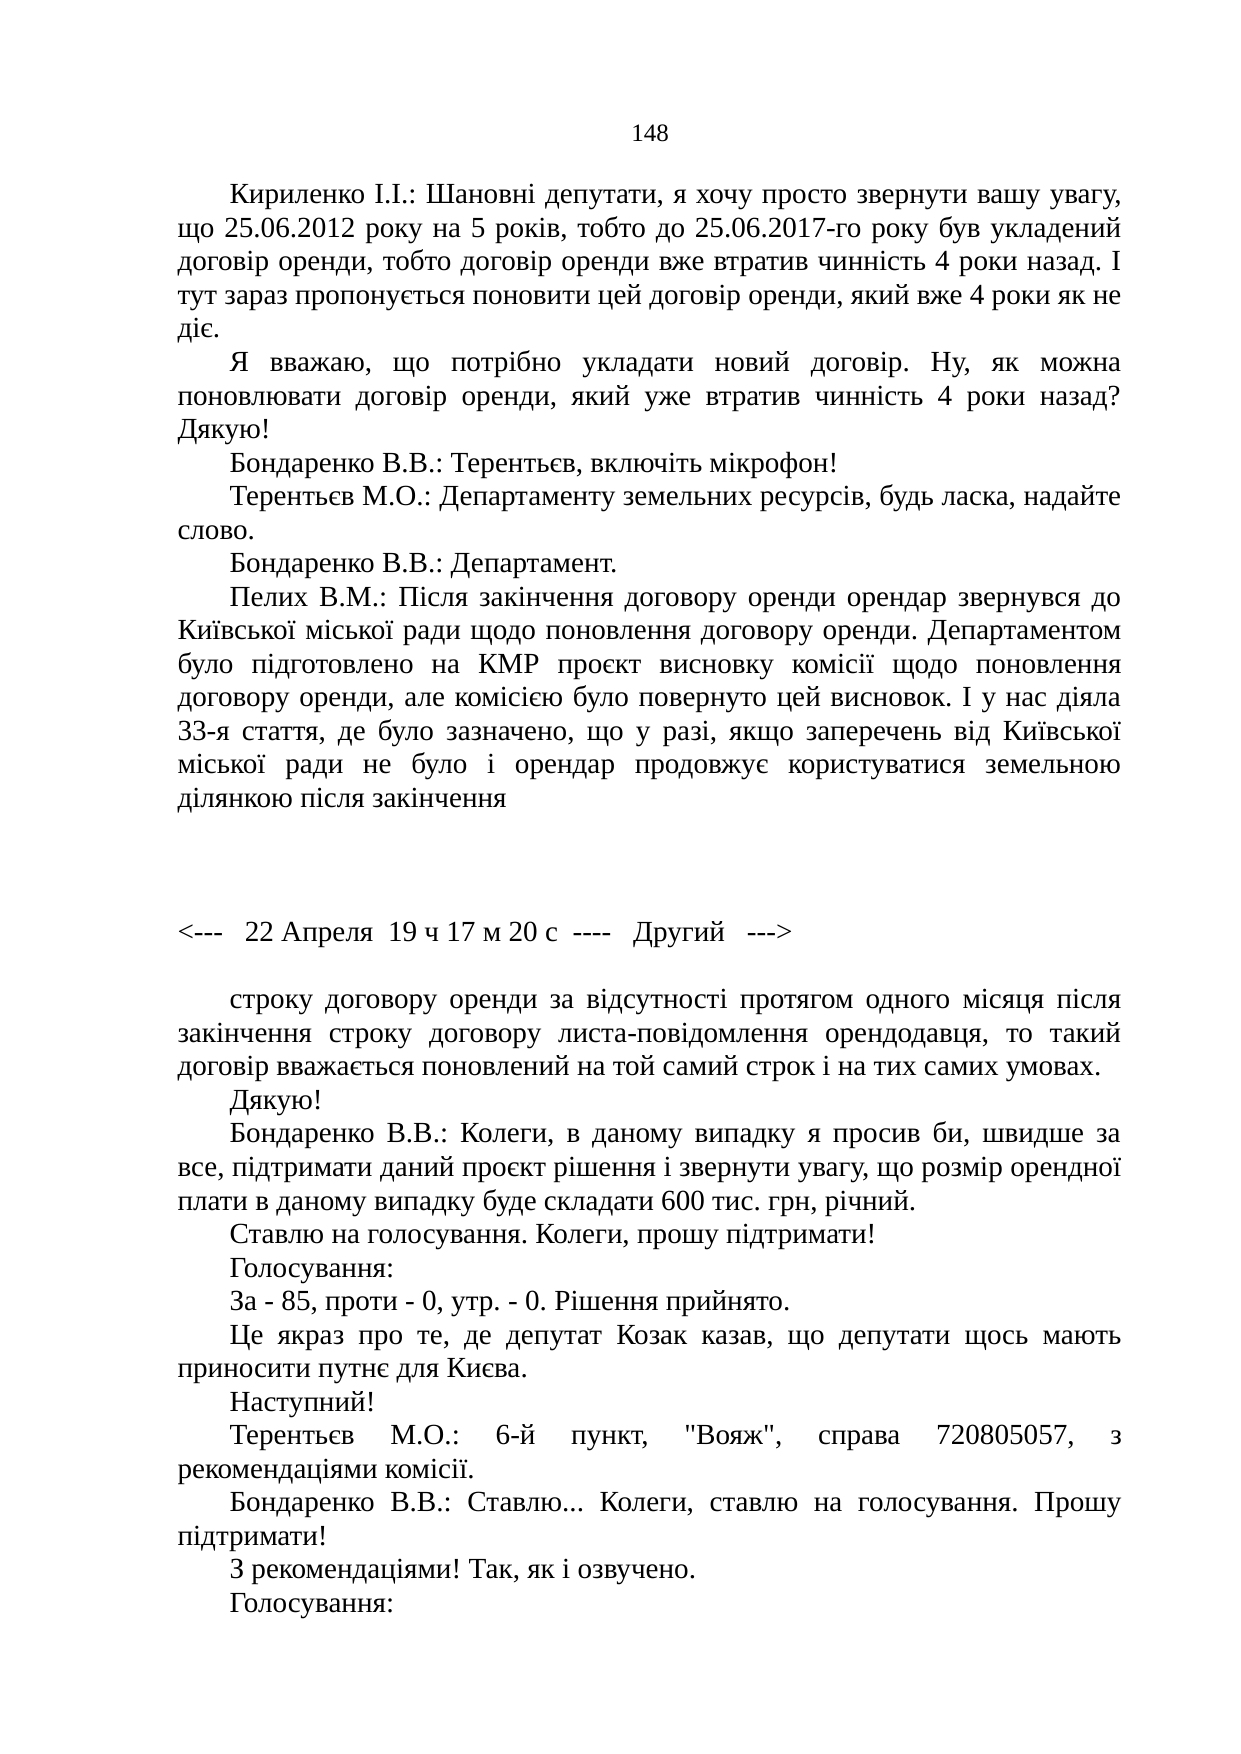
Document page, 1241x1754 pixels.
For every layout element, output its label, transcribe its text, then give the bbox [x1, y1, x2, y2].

text Ставлю на голосування. Колеги, прошу підтримати! [177, 1216, 1122, 1250]
text строку договору оренди за відсутності протягом одного місяця після закінчення строку договору листа-повідомлення орендодавця, то такий договір вважається поновлений на той самий строк і на тих самих умовах. [177, 981, 1122, 1082]
text Це якраз про те, де депутат Козак казав, що депутати щось мають приносити путнє для Києва. [177, 1317, 1122, 1384]
text З рекомендаціями! Так, як і озвучено. [177, 1552, 1122, 1585]
text Я вважаю, що потрібно укладати новий договір. Ну, як можна поновлювати договір оренди, який уже втратив чинність 4 роки назад? Дякую! [177, 344, 1122, 445]
text Пелих В.М.: Після закінчення договору оренди орендар звернувся до Київської міської ради щодо поновлення договору оренди. Департаментом було підготовлено на КМР проєкт висновку комісії щодо поновлення договору оренди, але комісією було повернуто цей висновок. І у нас діяла 33-я стаття, де було зазначено, що у разі, якщо заперечень від Київської міської ради не було і орендар продовжує користуватися земельною ділянкою після закінчення [177, 579, 1122, 814]
text Кириленко І.І.: Шановні депутати, я хочу просто звернути вашу увагу, що 25.06.2012 року на 5 років, тобто до 25.06.2017-го року був укладений договір оренди, тобто договір оренди вже втратив чинність 4 роки назад. І тут зараз пропонується поновити цей договір оренди, який вже 4 роки як не діє. [177, 176, 1122, 344]
text Наступний! [177, 1384, 1122, 1417]
text Терентьєв М.О.: 6-й пункт, "Вояж", справа 720805057, з рекомендаціями комісії. [177, 1417, 1122, 1484]
text Бондаренко В.В.: Колеги, в даному випадку я просив би, швидше за все, підтримати даний проєкт рішення і звернути увагу, що розмір орендної плати в даному випадку буде складати 600 тис. грн, річний. [177, 1116, 1122, 1216]
text Дякую! [177, 1082, 1122, 1116]
text Голосування: [177, 1585, 1122, 1619]
text Бондаренко В.В.: Ставлю... Колеги, ставлю на голосування. Прошу підтримати! [177, 1484, 1122, 1552]
text Бондаренко В.В.: Департамент. [177, 545, 1122, 579]
text Терентьєв М.О.: Департаменту земельних ресурсів, будь ласка, надайте слово. [177, 478, 1122, 545]
text За - 85, проти - 0, утр. - 0. Рішення прийнято. [177, 1283, 1122, 1317]
text Бондаренко В.В.: Терентьєв, включіть мікрофон! [177, 445, 1122, 478]
text Голосування: [177, 1250, 1122, 1283]
text <--- 22 Апреля 19 ч 17 м 20 с ---- Другий ---> [177, 914, 1122, 948]
